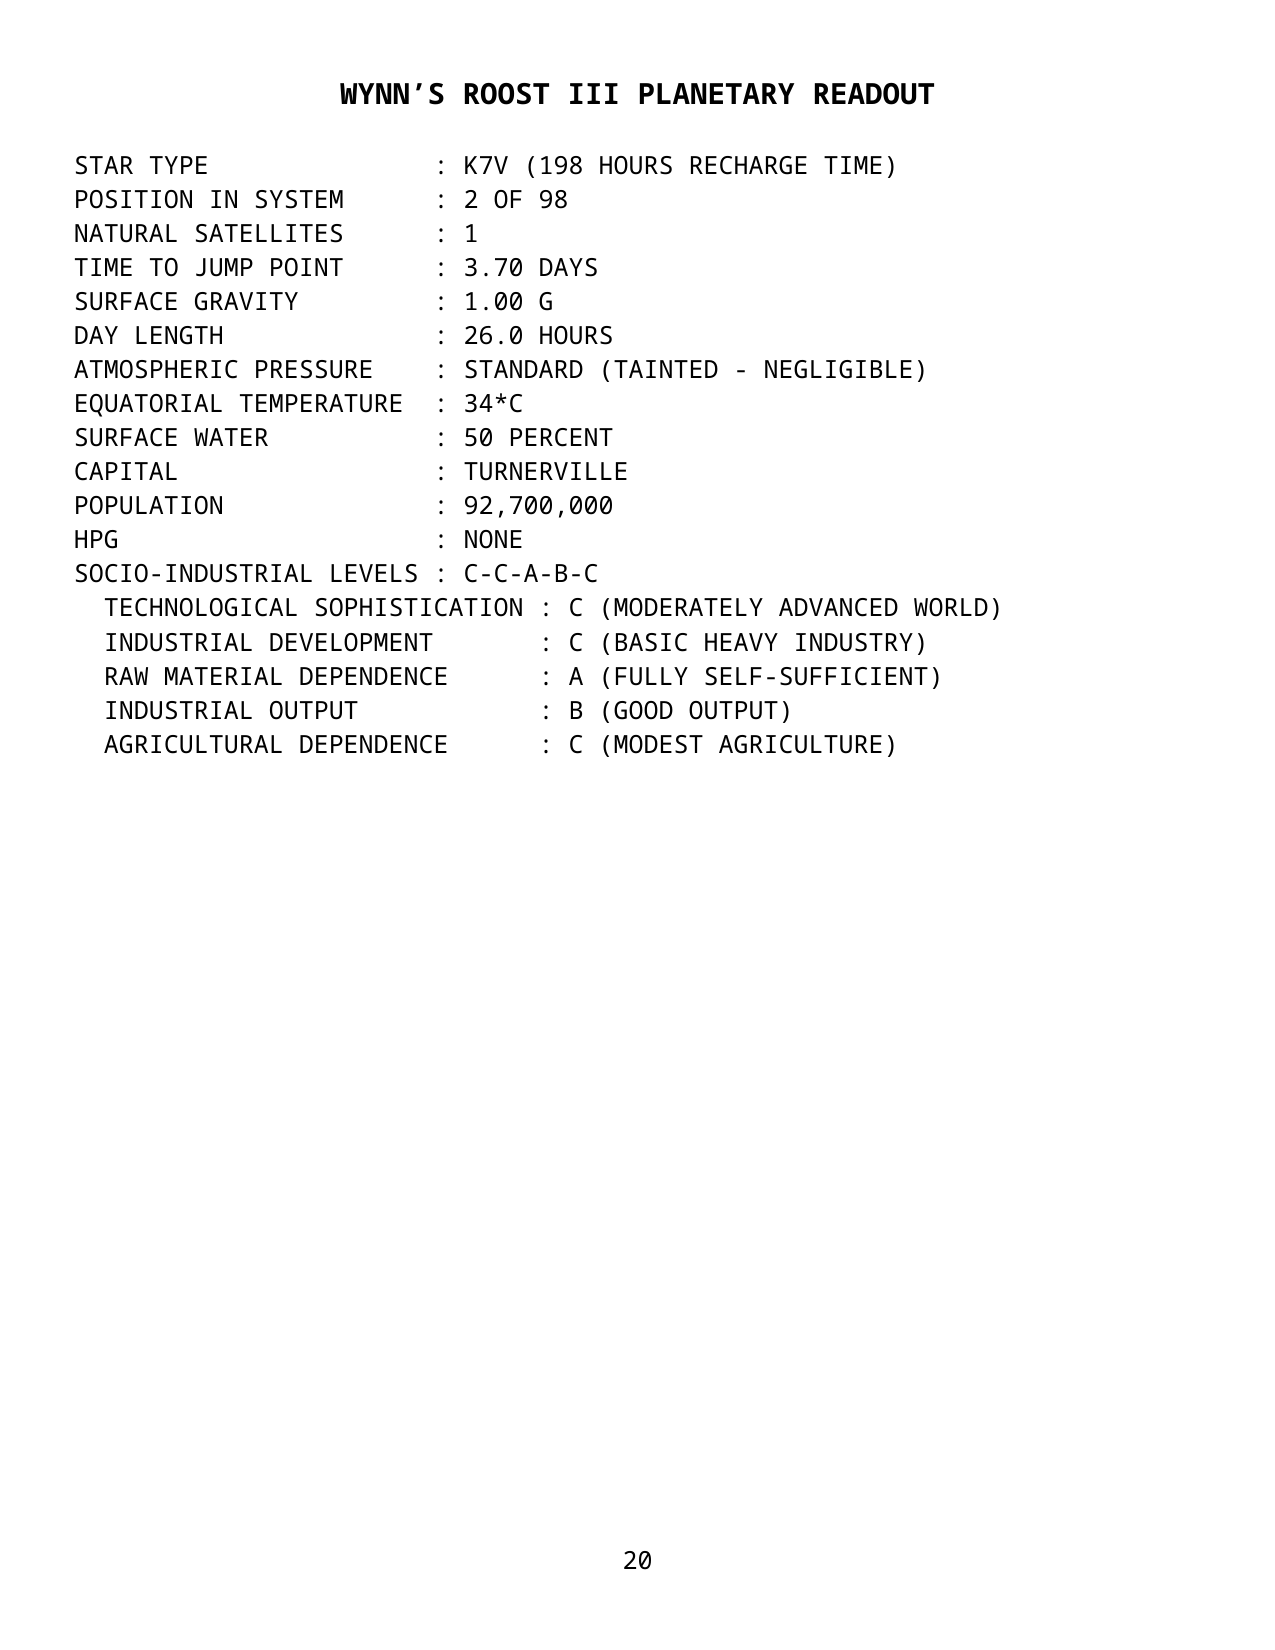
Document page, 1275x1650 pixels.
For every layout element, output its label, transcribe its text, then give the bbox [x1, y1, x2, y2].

text DAY LENGTH : 26.0 HOURS [73, 318, 1201, 352]
text SURFACE WATER : 50 PERCENT [73, 420, 1201, 454]
text TIME TO JUMP POINT : 3.70 DAYS [73, 249, 1201, 283]
text NATURAL SATELLITES : 1 [73, 215, 1201, 249]
text AGRICULTURAL DEPENDENCE : C (MODEST AGRICULTURE) [73, 726, 1201, 760]
text TECHNOLOGICAL SOPHISTICATION : C (MODERATELY ADVANCED WORLD) [73, 590, 1201, 624]
text EQUATORIAL TEMPERATURE : 34*C [73, 386, 1201, 420]
text HPG : NONE [73, 522, 1201, 556]
text SURFACE GRAVITY : 1.00 G [73, 283, 1201, 318]
text STAR TYPE : K7V (198 HOURS RECHARGE TIME) POSITION IN SYSTEM : 2 OF 98 [73, 147, 1201, 215]
text INDUSTRIAL DEVELOPMENT : C (BASIC HEAVY INDUSTRY) [73, 624, 1201, 658]
text POPULATION : 92,700,000 [73, 488, 1201, 522]
text SOCIO-INDUSTRIAL LEVELS : C-C-A-B-C [73, 556, 1201, 590]
text INDUSTRIAL OUTPUT : B (GOOD OUTPUT) [73, 692, 1201, 726]
text RAW MATERIAL DEPENDENCE : A (FULLY SELF-SUFFICIENT) [73, 658, 1201, 692]
text CAPITAL : TURNERVILLE [73, 454, 1201, 488]
text ATMOSPHERIC PRESSURE : STANDARD (TAINTED - NEGLIGIBLE) [73, 352, 1201, 386]
subtitle WYNN’S ROOST III PLANETARY READOUT [73, 73, 1201, 113]
